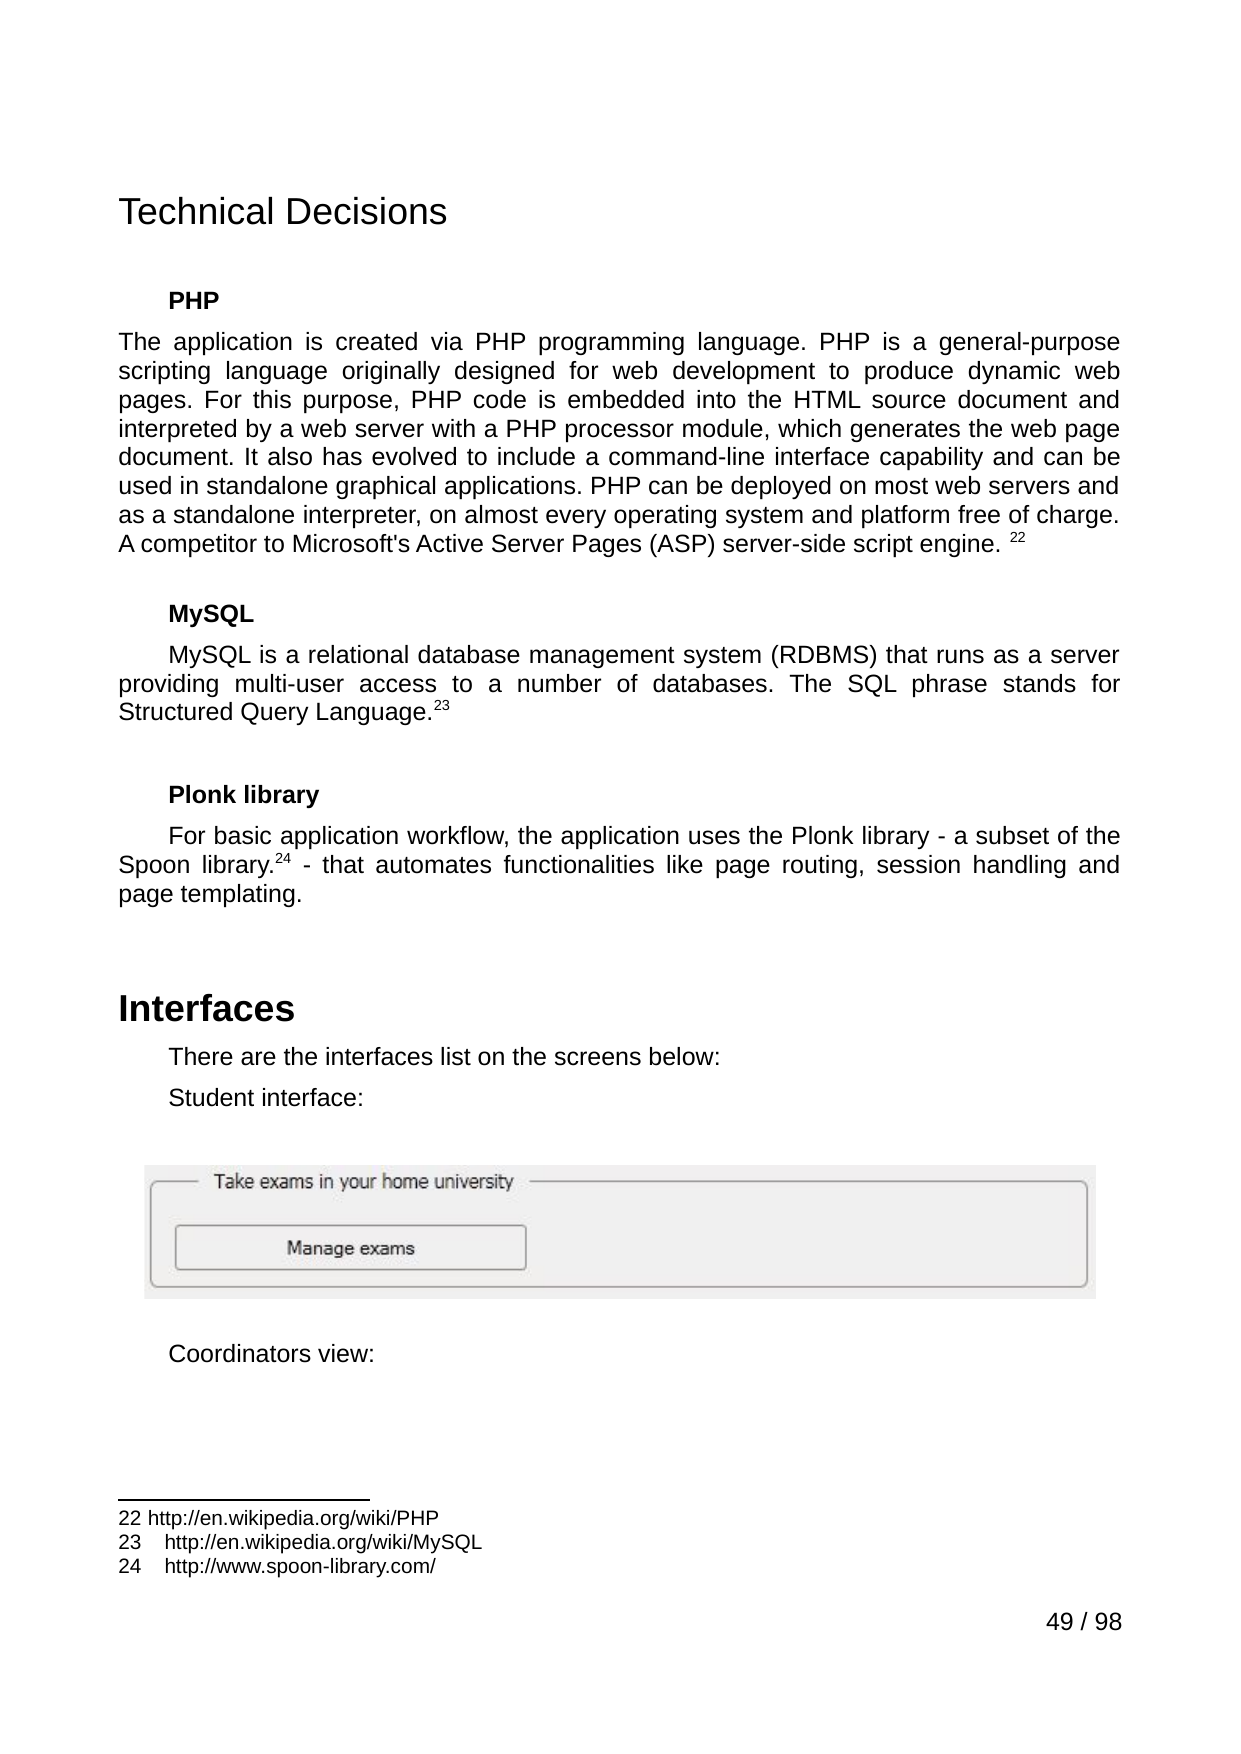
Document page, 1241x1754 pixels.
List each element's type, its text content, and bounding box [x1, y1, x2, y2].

picture [144, 1165, 1096, 1299]
text There are the interfaces list on the screens below: [118, 1042, 1122, 1070]
text http://en.wikipedia.org/wiki/MySQL [118, 1530, 1122, 1554]
text For basic application workflow, the application uses the Plonk library - a subset of the Spoon library. - that automates functionalities like page routing, session handling and page templating. [118, 821, 1122, 907]
text Student interface: [118, 1083, 1122, 1112]
text MySQL is a relational database management system (RDBMS) that runs as a server providing multi-user access to a number of databases. The SQL phrase stands for Structured Query Language. [118, 640, 1122, 726]
subtitle Interfaces [118, 986, 1122, 1029]
text http://en.wikipedia.org/wiki/PHP [118, 1506, 1122, 1530]
text The application is created via PHP programming language. PHP is a general-purpose scripting language originally designed for web development to produce dynamic web pages. For this purpose, PHP code is embedded into the HTML source document and interpreted by a web server with a PHP processor module, which generates the web page document. It also has evolved to include a command-line interface capability and can be used in standalone graphical applications. PHP can be deployed on most web servers and as a standalone interpreter, on almost every operating system and platform free of charge. A competitor to Microsoft's Active Server Pages (ASP) server-side script engine. [118, 327, 1122, 557]
subtitle Technical Decisions [118, 189, 1122, 232]
text Plonk library [118, 780, 1122, 808]
text PHP [118, 286, 1122, 315]
text http://www.spoon-library.com/ [118, 1554, 1122, 1578]
text MySQL [118, 598, 1122, 627]
text Coordinators view: [118, 1339, 1122, 1368]
